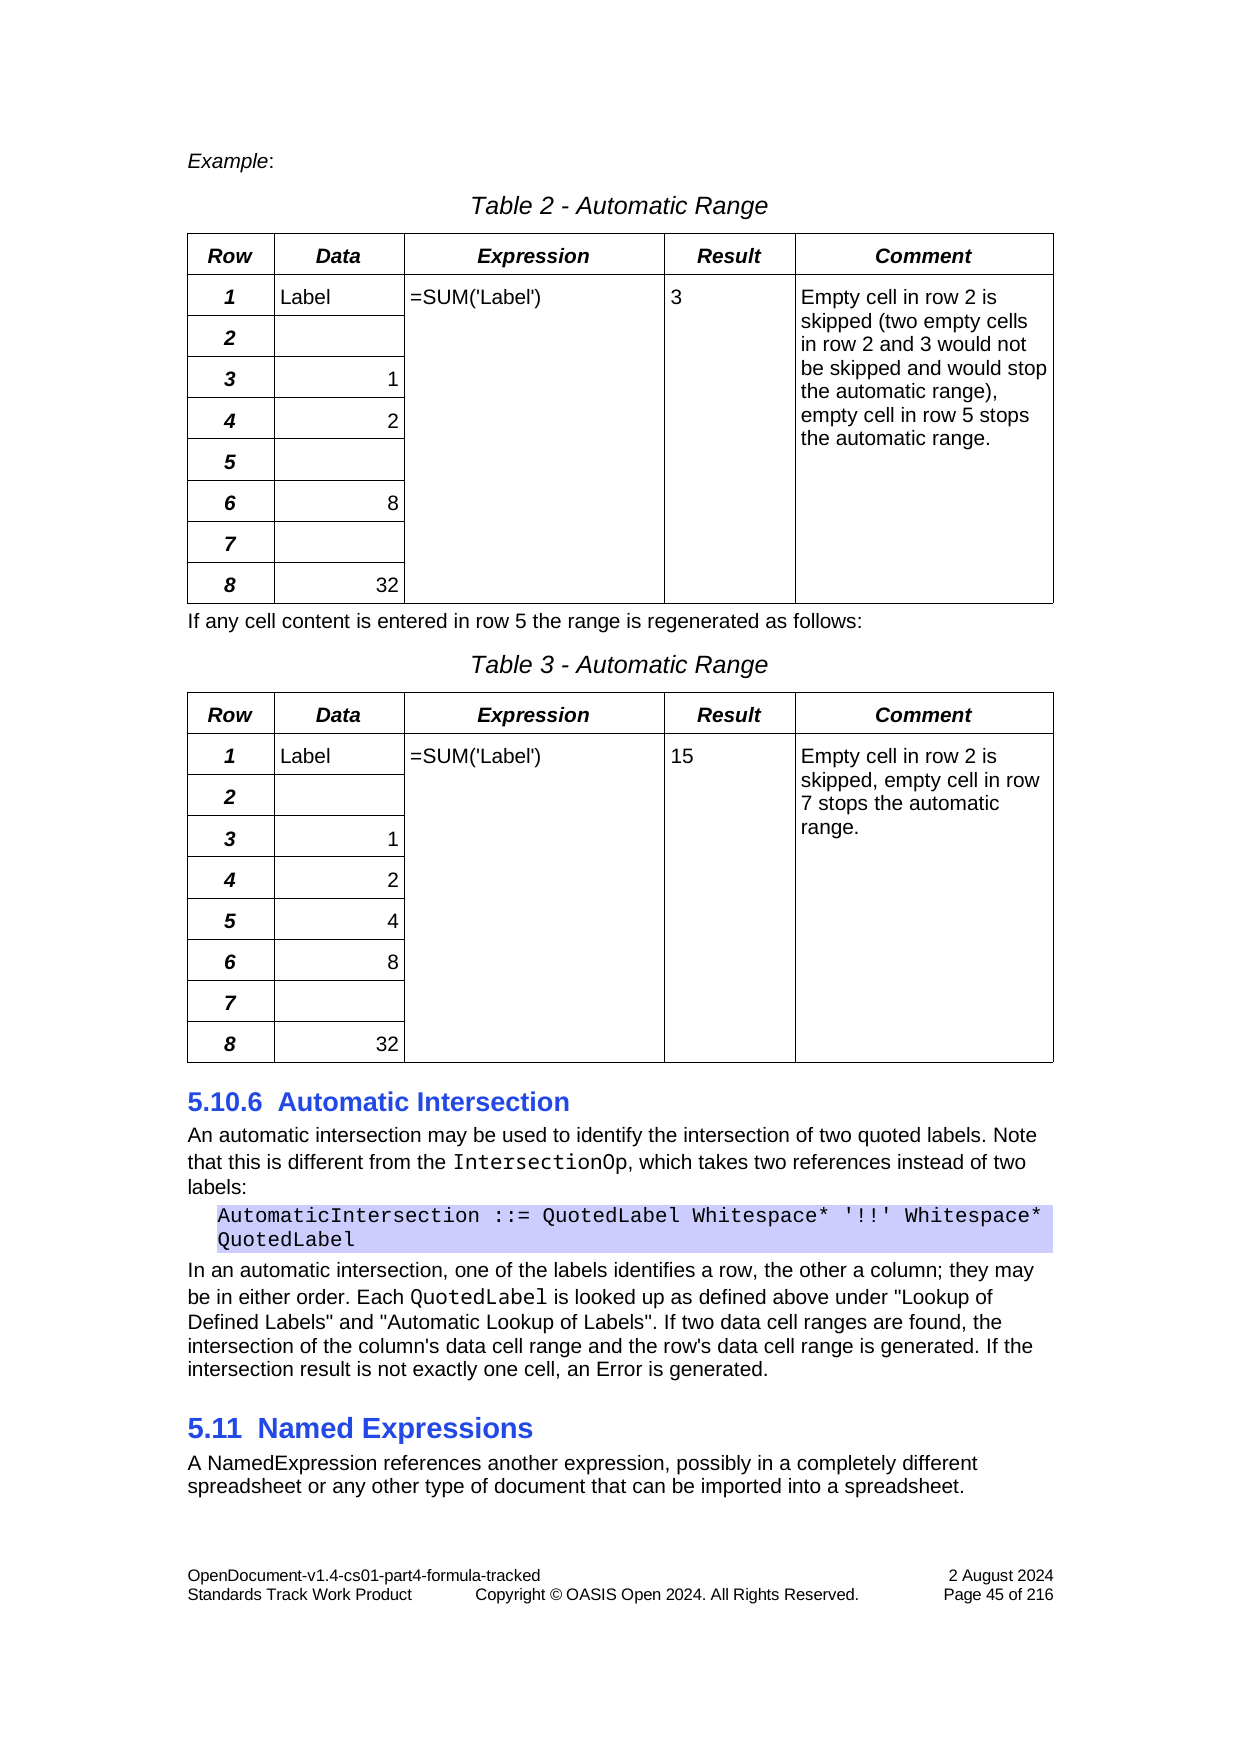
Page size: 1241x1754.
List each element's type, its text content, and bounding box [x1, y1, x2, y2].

table_cell 2 [275, 857, 404, 897]
table_cell 4 [188, 398, 274, 438]
table_cell 7 [188, 981, 274, 1021]
table_header Row [188, 693, 274, 733]
table_cell 32 [275, 563, 404, 603]
table_cell 8 [275, 481, 404, 521]
table_cell Empty cell in row 2 is skipped, empty cell in row 7 stops the automatic range. [796, 734, 1053, 1062]
table_cell 1 [275, 357, 404, 397]
table_header Data [275, 693, 404, 733]
text A NamedExpression references another expression, possibly in a completely different spreadsheet or any other type of document that can be imported into a spreadsheet. [187, 1451, 1053, 1498]
table_header Row [188, 234, 274, 274]
table_cell 1 [188, 275, 274, 315]
table_cell 8 [188, 563, 274, 603]
table_header Expression [405, 693, 664, 733]
table_header Expression [405, 234, 664, 274]
table_cell 1 [188, 734, 274, 774]
table_cell [275, 439, 404, 479]
table_cell 3 [188, 816, 274, 856]
text Table 2 - Automatic Range [187, 192, 1053, 220]
table_cell 4 [188, 857, 274, 897]
table_header Comment [796, 693, 1053, 733]
table_cell 1 [275, 816, 404, 856]
table_header Data [275, 234, 404, 274]
table_cell [275, 316, 404, 356]
subtitle Automatic Intersection [187, 1087, 1053, 1117]
table_cell 6 [188, 481, 274, 521]
subtitle Named Expressions [187, 1412, 1053, 1445]
text AutomaticIntersection ::= QuotedLabel Whitespace* '!!' Whitespace* QuotedLabel [217, 1205, 1053, 1253]
table_cell Label [275, 734, 404, 774]
table_cell 2 [188, 775, 274, 815]
table_cell 8 [188, 1022, 274, 1062]
table_header Result [665, 693, 795, 733]
text Table 3 - Automatic Range [187, 651, 1053, 679]
table_cell Label [275, 275, 404, 315]
table_cell 5 [188, 439, 274, 479]
table_cell [275, 522, 404, 562]
table_cell [275, 775, 404, 815]
table_cell 3 [188, 357, 274, 397]
table_cell Empty cell in row 2 is skipped (two empty cells in row 2 and 3 would not be skipped and would stop the automatic range), empty cell in row 5 stops the automatic range. [796, 275, 1053, 603]
table_cell =SUM('Label') [405, 275, 664, 603]
table_cell 5 [188, 899, 274, 938]
table_cell [275, 981, 404, 1021]
table_cell 8 [275, 940, 404, 980]
table_cell 2 [188, 316, 274, 356]
table_cell 3 [665, 275, 795, 603]
table_cell 6 [188, 940, 274, 980]
table_header Result [665, 234, 795, 274]
table_cell =SUM('Label') [405, 734, 664, 1062]
text An automatic intersection may be used to identify the intersection of two quoted labels. Note that this is different from the IntersectionOp, which takes two references instead of two labels: [187, 1123, 1053, 1199]
table_cell 15 [665, 734, 795, 1062]
text Example: [187, 150, 1053, 173]
text In an automatic intersection, one of the labels identifies a row, the other a column; they may be in either order. Each QuotedLabel is looked up as defined above under "Lookup of Defined Labels" and "Automatic Lookup of Labels". If two data cell ranges are found, the intersection of the column's data cell range and the row's data cell range is generated. If the intersection result is not exactly one cell, an Error is generated. [187, 1259, 1053, 1381]
table_header Comment [796, 234, 1053, 274]
table_cell 32 [275, 1022, 404, 1062]
table_cell 2 [275, 398, 404, 438]
text If any cell content is entered in row 5 the range is regenerated as follows: [187, 609, 1053, 633]
table_cell 7 [188, 522, 274, 562]
table_cell 4 [275, 899, 404, 938]
